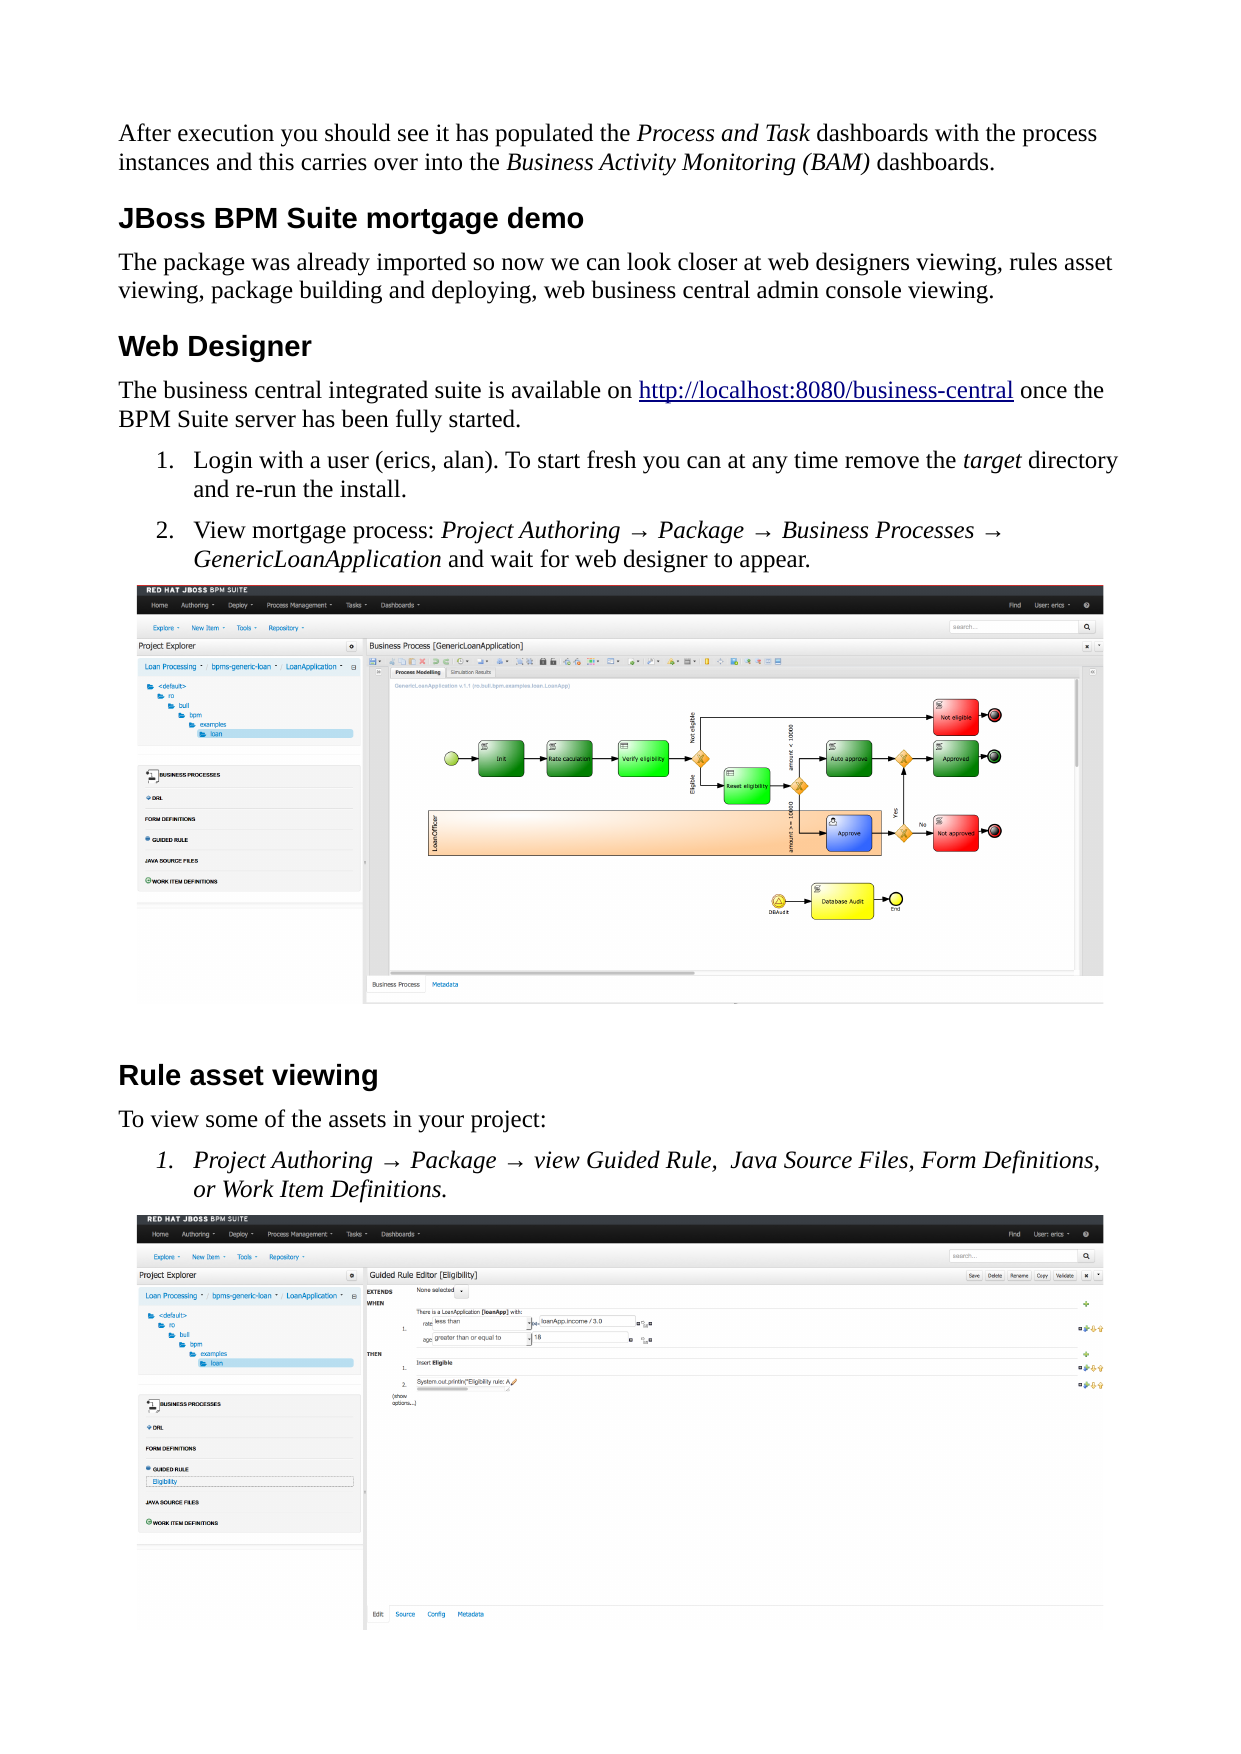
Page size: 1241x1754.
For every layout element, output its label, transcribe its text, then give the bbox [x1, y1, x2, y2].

text To view some of the assets in your project: [118, 1104, 1122, 1132]
list Project Authoring → Package → view Guided Rule, Java Source Files, Form Definitions, or Work Item Definitions. [156, 1145, 1122, 1202]
picture [136, 1215, 1104, 1630]
subtitle Rule asset viewing [118, 1058, 1122, 1091]
text The business central integrated suite is available on http://localhost:8080/business-central once the BPM Suite server has been fully started. [118, 375, 1122, 433]
text After execution you should see it has populated the Process and Task dashboards with the process instances and this carries over into the Business Activity Monitoring (BAM) dashboards. [118, 118, 1122, 176]
text The package was already imported so now we can look closer at web designers viewing, rules asset viewing, package building and deploying, web business central admin console viewing. [118, 247, 1122, 304]
picture [136, 585, 1104, 1004]
subtitle JBoss BPM Suite mortgage demo [118, 201, 1122, 234]
list View mortgage process: Project Authoring → Package → Business Processes → GenericLoanApplication and wait for web designer to appear. [156, 515, 1122, 573]
list Login with a user (erics, alan). To start fresh you can at any time remove the target directory and re-run the install. [156, 445, 1122, 503]
subtitle Web Designer [118, 329, 1122, 363]
